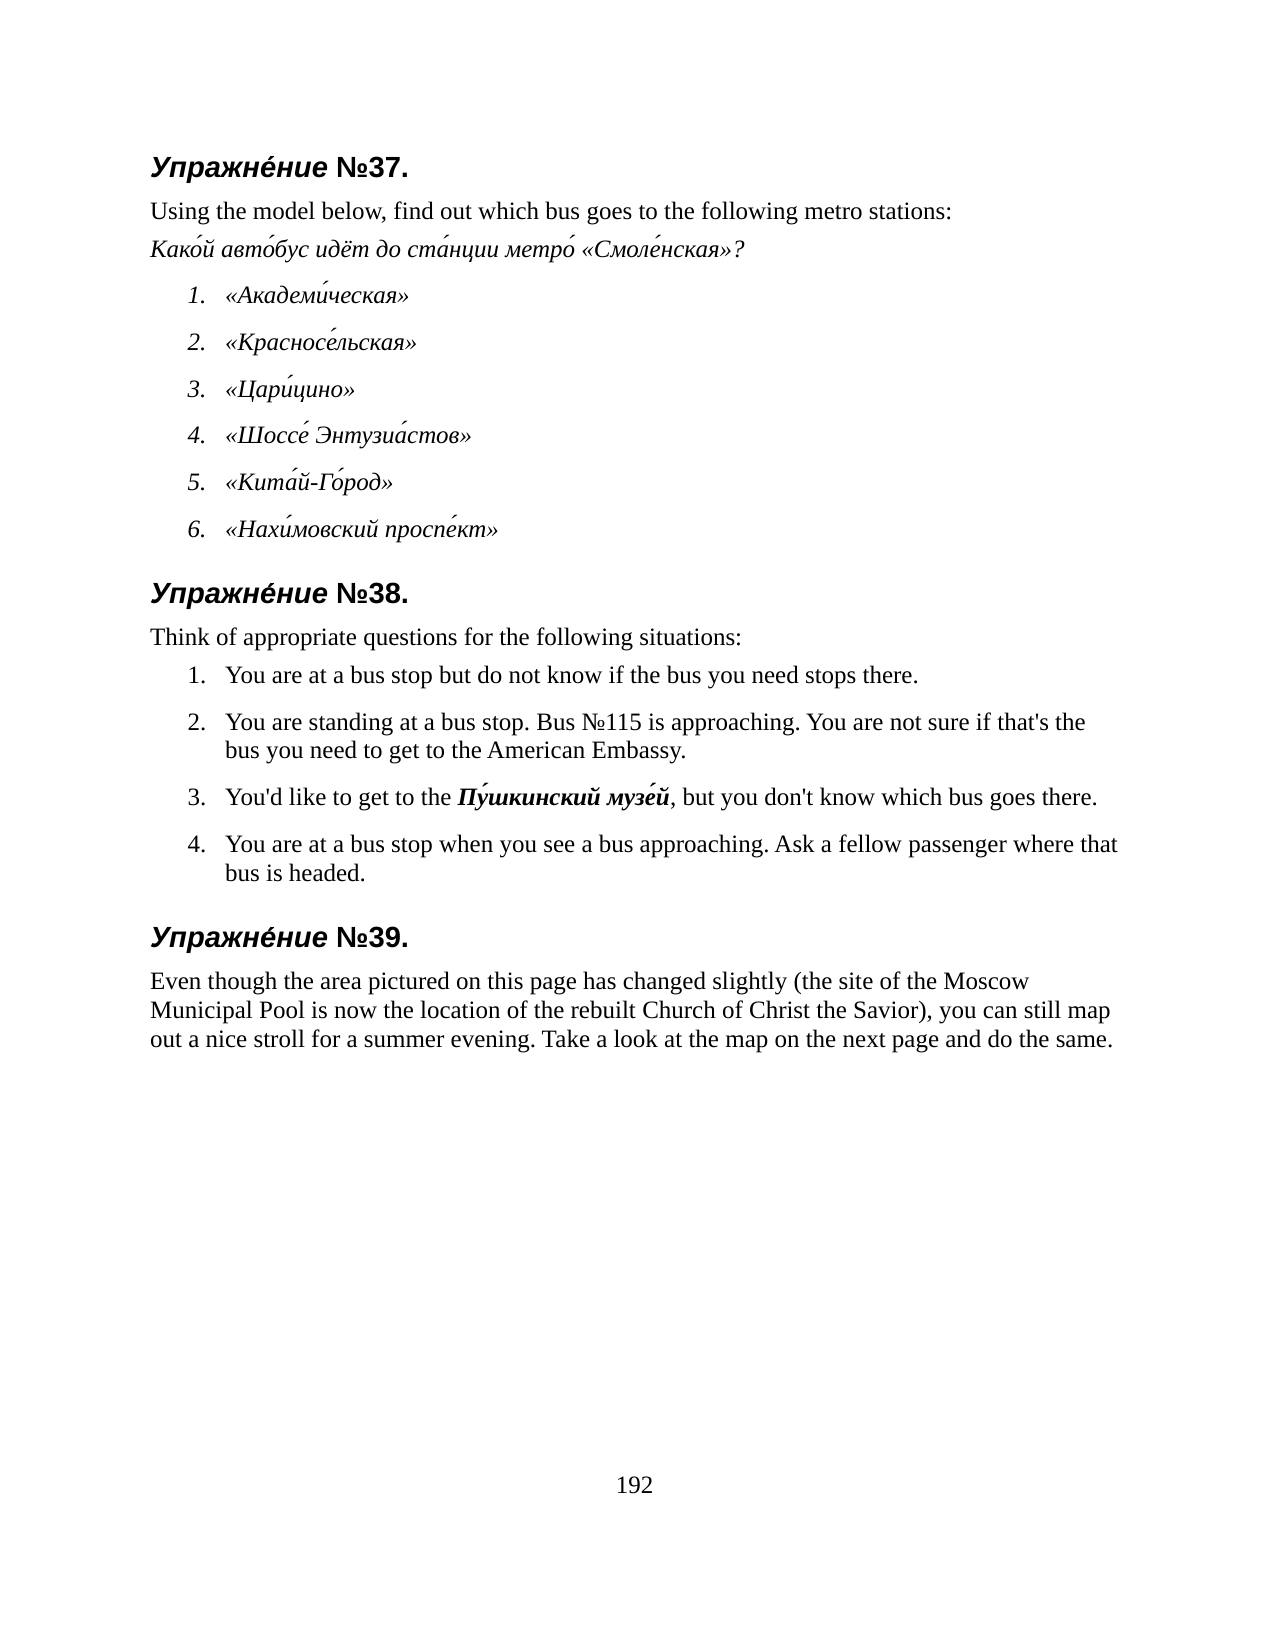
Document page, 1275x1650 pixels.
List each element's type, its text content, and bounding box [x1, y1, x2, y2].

text Even though the area pictured on this page has changed slightly (the site of the Moscow Municipal Pool is now the location of the rebuilt Church of Christ the Savior), you can still map out a nice stroll for a summer evening. Take a look at the map on the next page and do the same. [150, 966, 1125, 1053]
list You are at a bus stop when you see a bus approaching. Ask a fellow passenger where that bus is headed. [187, 829, 1125, 886]
list You are at a bus stop but do not know if the bus you need stops there. [187, 660, 1125, 689]
subtitle Упражне́ние №39. [150, 920, 1125, 954]
text Using the model below, find out which bus goes to the following metro stations: [150, 196, 1125, 225]
list «Кита́й-Го́род» [187, 467, 1125, 496]
list «Академи́ческая» [187, 280, 1125, 309]
list «Красносе́льская» [187, 327, 1125, 356]
list «Нахи́мовский проспе́кт» [187, 514, 1125, 542]
subtitle Упражне́ние №38. [150, 576, 1125, 610]
list «Шоссе́ Энтузиа́стов» [187, 420, 1125, 449]
text Think of appropriate questions for the following situations: [150, 622, 1125, 651]
list «Цари́цино» [187, 374, 1125, 402]
list You are standing at a bus stop. Bus №115 is approaching. You are not sure if that's the bus you need to get to the American Embassy. [187, 707, 1125, 764]
subtitle Упражне́ние №37. [150, 150, 1125, 183]
list You'd like to get to the Пу́шкинский музе́й, but you don't know which bus goes there. [187, 782, 1125, 811]
text Како́й авто́бус идёт до ста́нции метро́ «Смоле́нская»? [150, 234, 1125, 262]
